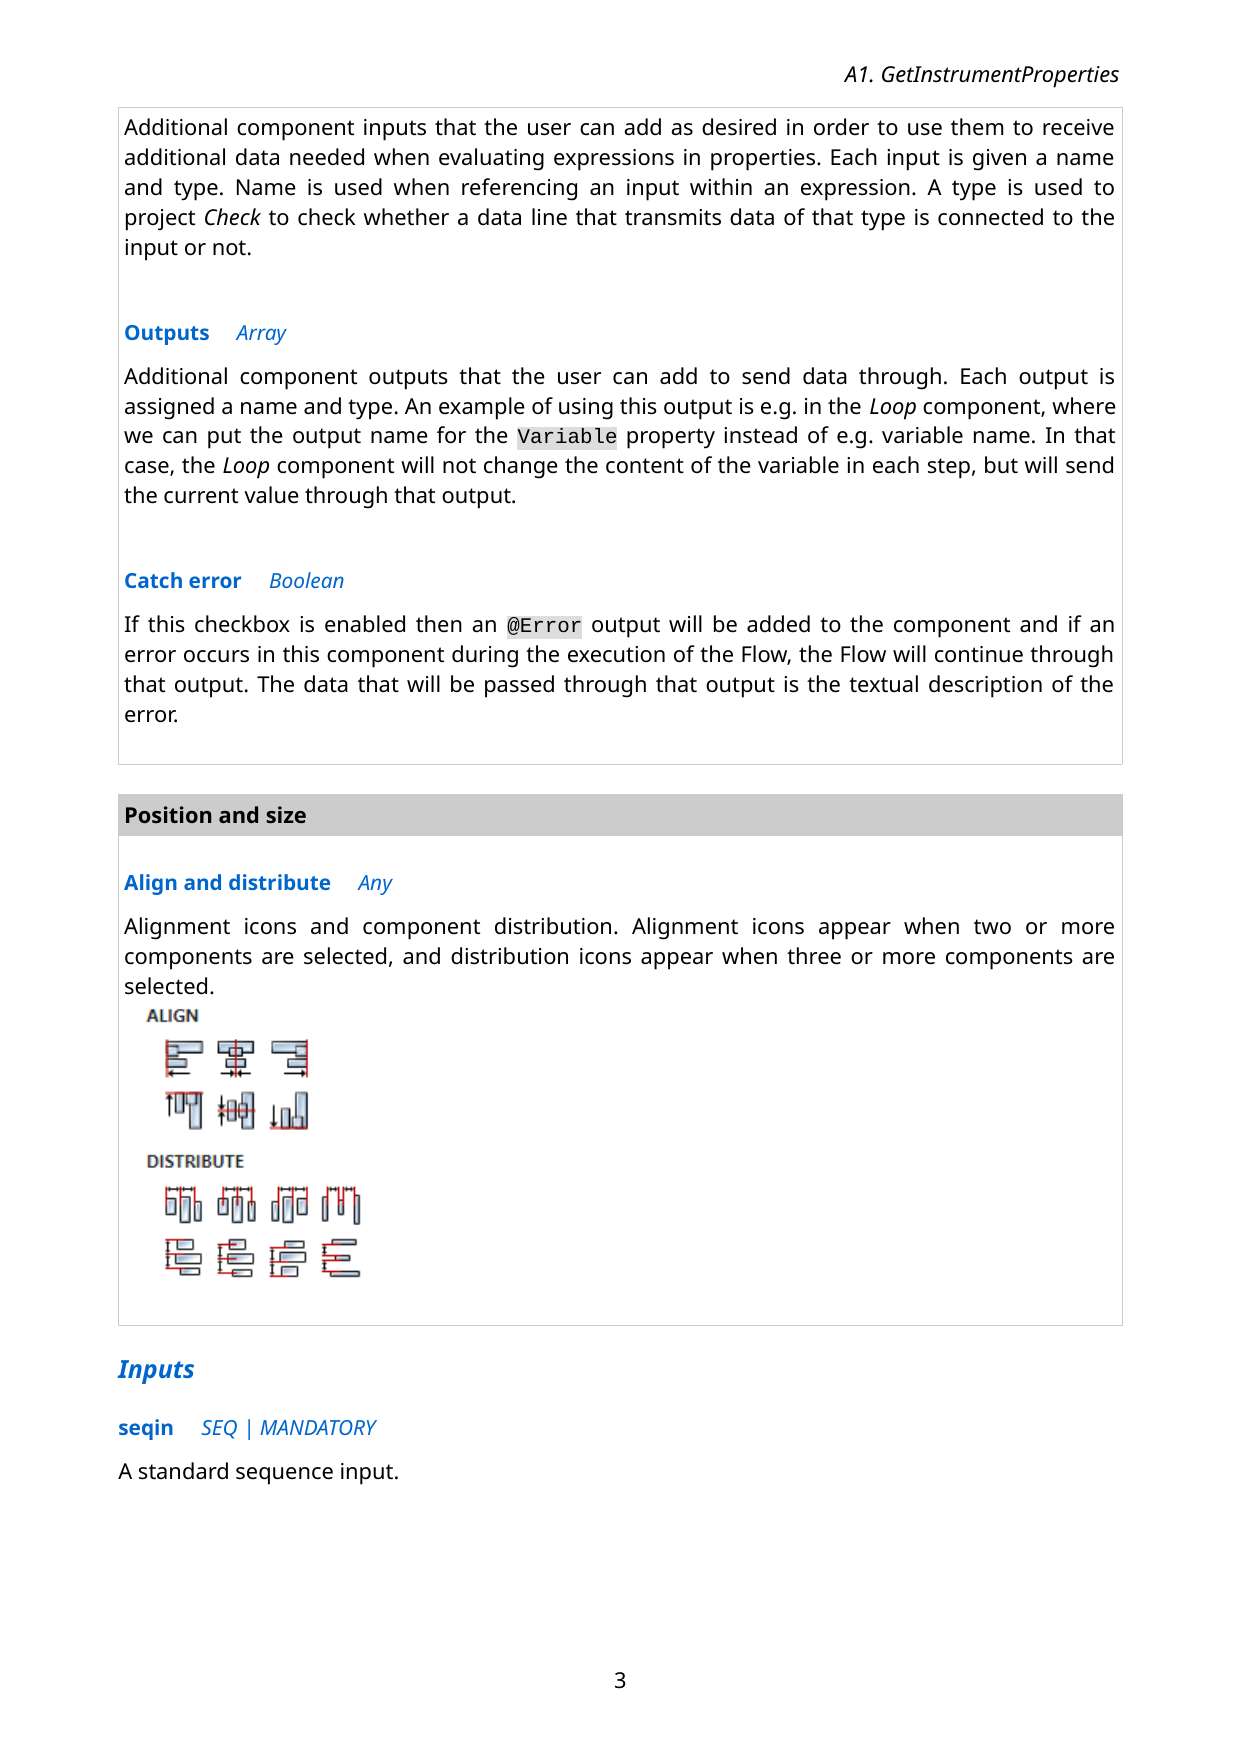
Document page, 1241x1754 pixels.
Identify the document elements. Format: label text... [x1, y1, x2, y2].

subtitle Inputs [118, 1352, 1122, 1386]
table_cell Additional component inputs that the user can add as desired in order to use them to receive additional data needed when evaluating expressions in properties. Each input is given a name and type. Name is used when referencing an input within an expression. A type is used to project Check to check whether a data line that transmits data of that type is connected to the input or not. Outputs Array Additional component outputs that the user can add to send data through. Each output is assigned a name and type. An example of using this output is e.g. in the Loop component, where we can put the output name for the Variable property instead of e.g. variable name. In that case, the Loop component will not change the content of the variable in each step, but will send the current value through that output. Catch error Boolean If this checkbox is enabled then an @Error output will be added to the component and if an error occurs in this component during the execution of the Flow, the Flow will continue through that output. The data that will be passed through that output is the textual description of the error. [119, 108, 1122, 764]
text A standard sequence input. [118, 1456, 1122, 1486]
table_header Position and size [119, 795, 1122, 835]
picture [123, 1000, 384, 1290]
subtitle seqin SEQ | MANDATORY [118, 1413, 1122, 1441]
table_cell Align and distribute Any Alignment icons and component distribution. Alignment icons appear when two or more components are selected, and distribution icons appear when three or more components are selected. [119, 836, 1122, 1325]
